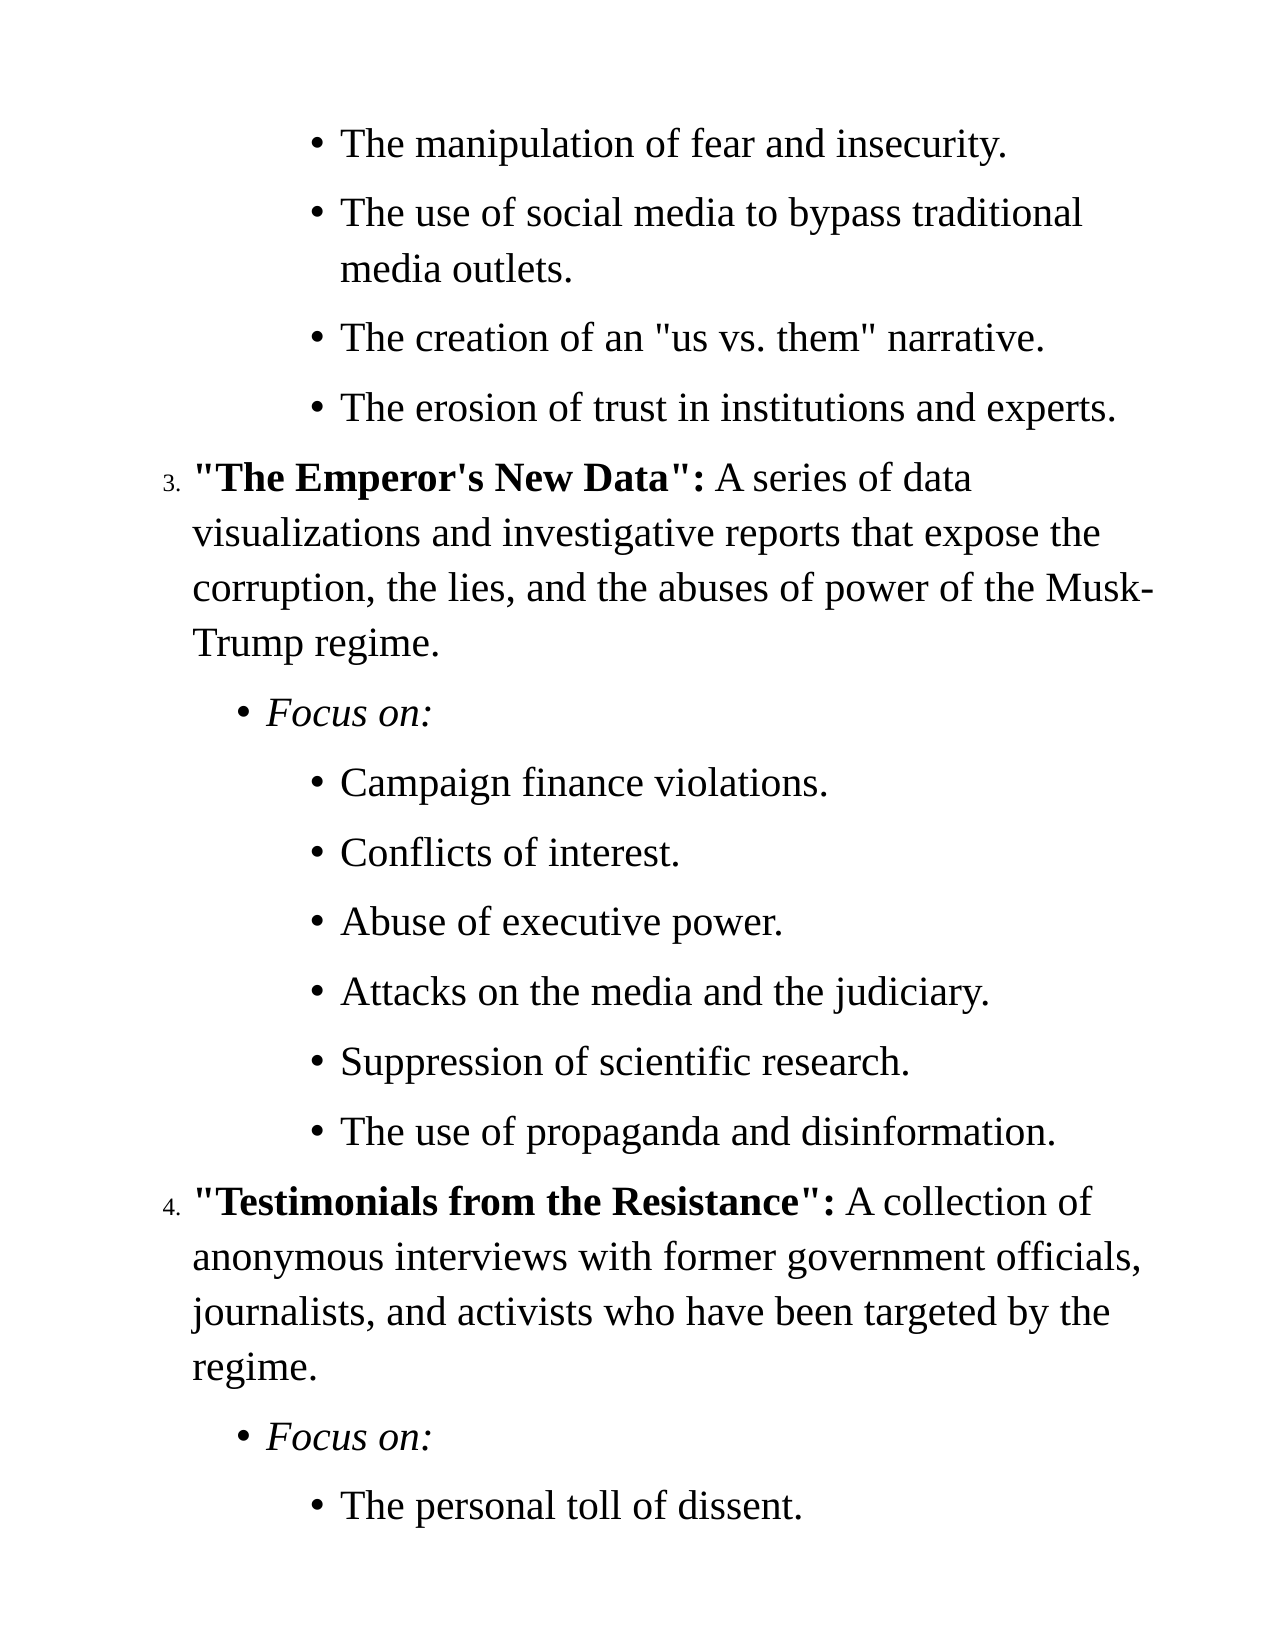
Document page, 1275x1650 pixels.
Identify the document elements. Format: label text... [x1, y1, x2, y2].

list The use of propaganda and disinformation. [310, 1106, 1157, 1154]
list Suppression of scientific research. [310, 1036, 1157, 1084]
list Focus on: [236, 1411, 1157, 1459]
list The creation of an "us vs. them" narrative. [310, 313, 1157, 361]
list The use of social media to bypass traditional media outlets. [310, 188, 1157, 291]
list Attacks on the media and the judiciary. [310, 967, 1157, 1014]
list "The Emperor's New Data": A series of data visualizations and investigative reports that expose the corruption, the lies, and the abuses of power of the Musk-Trump regime. [162, 452, 1157, 666]
list The erosion of trust in institutions and experts. [310, 383, 1157, 431]
list Abuse of executive power. [310, 897, 1157, 945]
list The personal toll of dissent. [310, 1481, 1157, 1529]
list Focus on: [236, 687, 1157, 735]
list Campaign finance violations. [310, 757, 1157, 805]
list "Testimonials from the Resistance": A collection of anonymous interviews with former government officials, journalists, and activists who have been targeted by the regime. [162, 1176, 1157, 1389]
list Conflicts of interest. [310, 827, 1157, 875]
list The manipulation of fear and insecurity. [310, 118, 1157, 166]
